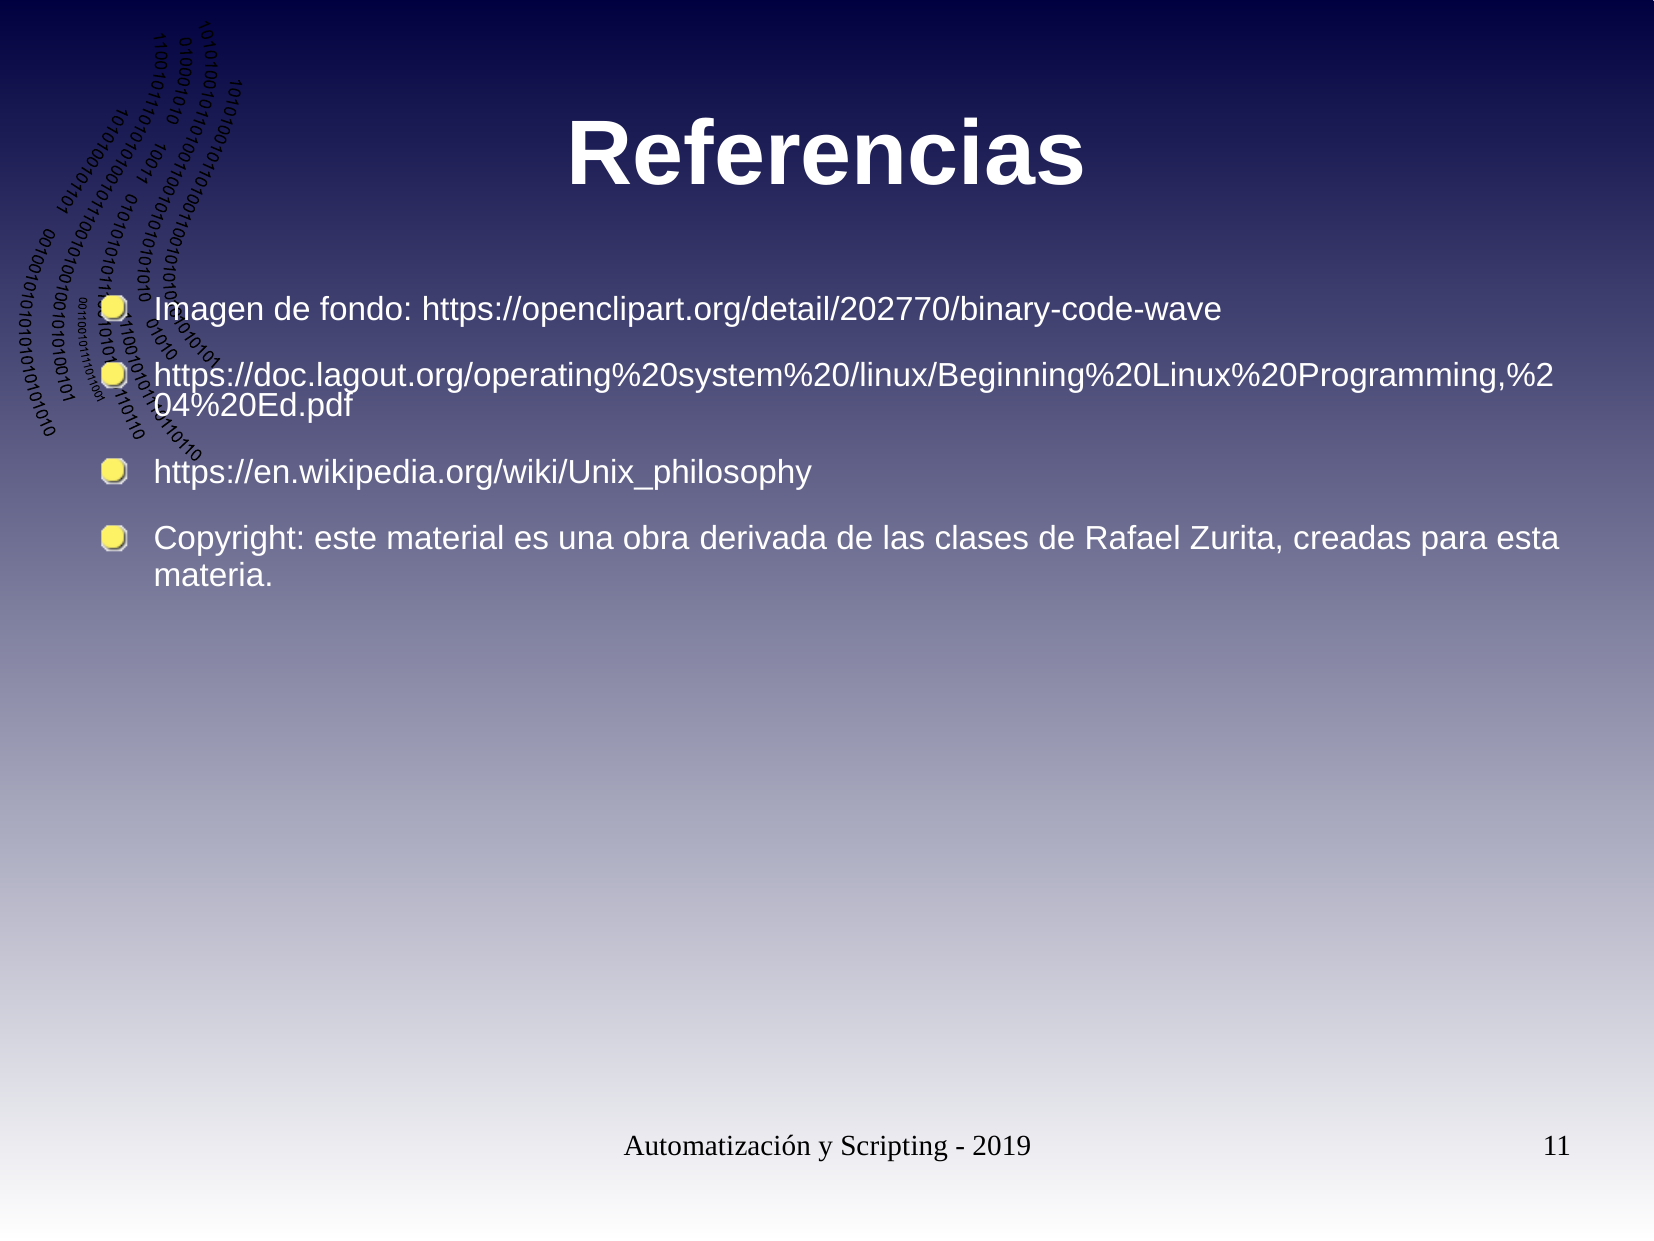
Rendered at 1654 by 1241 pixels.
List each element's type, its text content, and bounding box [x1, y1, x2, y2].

list Imagen de fondo: https://openclipart.org/detail/202770/binary-code-wave https://doc.lagout.org/operating%20system%20/linux/Beginning%20Linux%20Programming,%204%20Ed.pdf https://en.wikipedia.org/wiki/Unix_philosophy Copyright: este material es una obra derivada de las clases de Rafael Zurita, creadas para esta materia. [82, 290, 1571, 1010]
picture [18, 20, 243, 461]
title Referencias [82, 49, 1571, 257]
